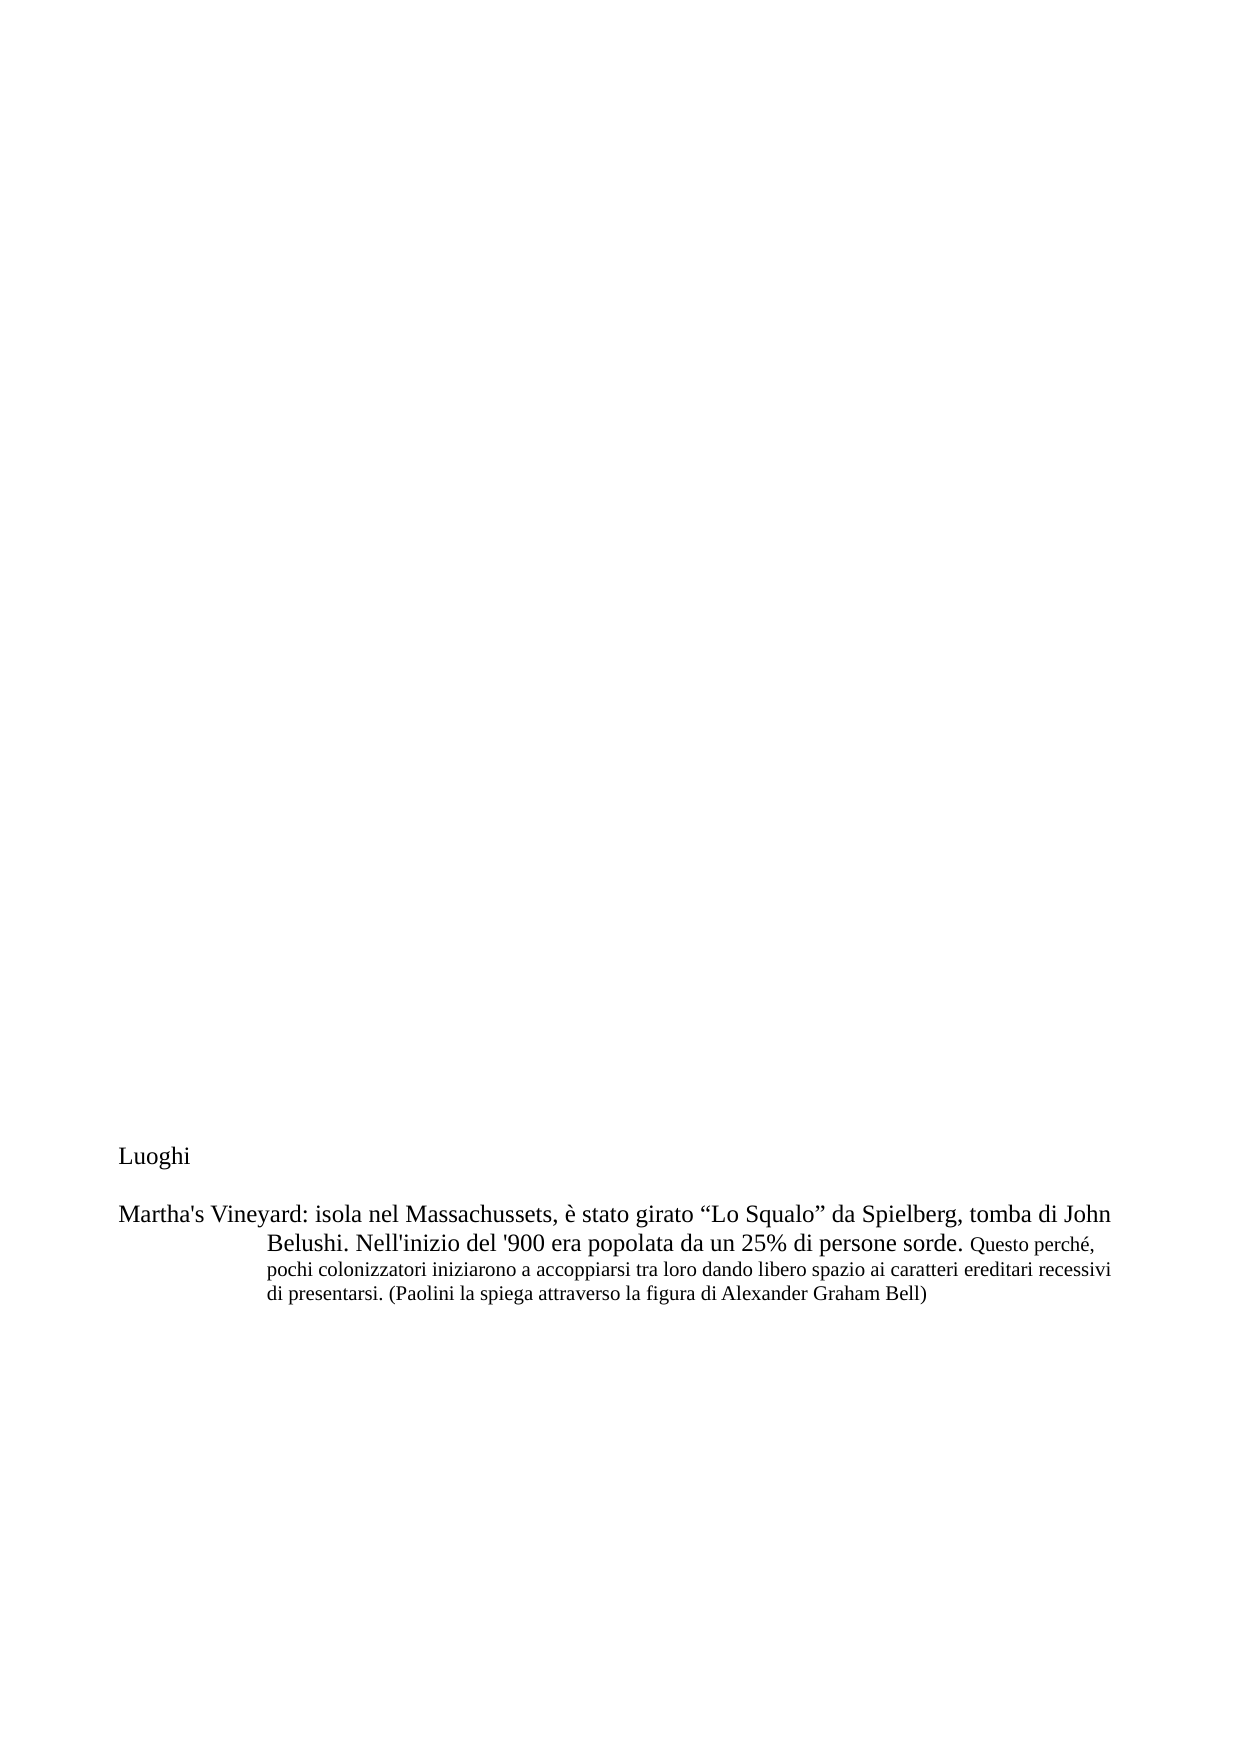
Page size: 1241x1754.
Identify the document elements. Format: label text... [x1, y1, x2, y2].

text Luoghi [118, 1141, 1122, 1170]
text Martha's Vineyard: isola nel Massachussets, è stato girato “Lo Squalo” da Spielberg, tomba di John Belushi. Nell'inizio del '900 era popolata da un 25% di persone sorde. Questo perché, pochi colonizzatori iniziarono a accoppiarsi tra loro dando libero spazio ai caratteri ereditari recessivi di presentarsi. (Paolini la spiega attraverso la figura di Alexander Graham Bell) [118, 1199, 1122, 1304]
